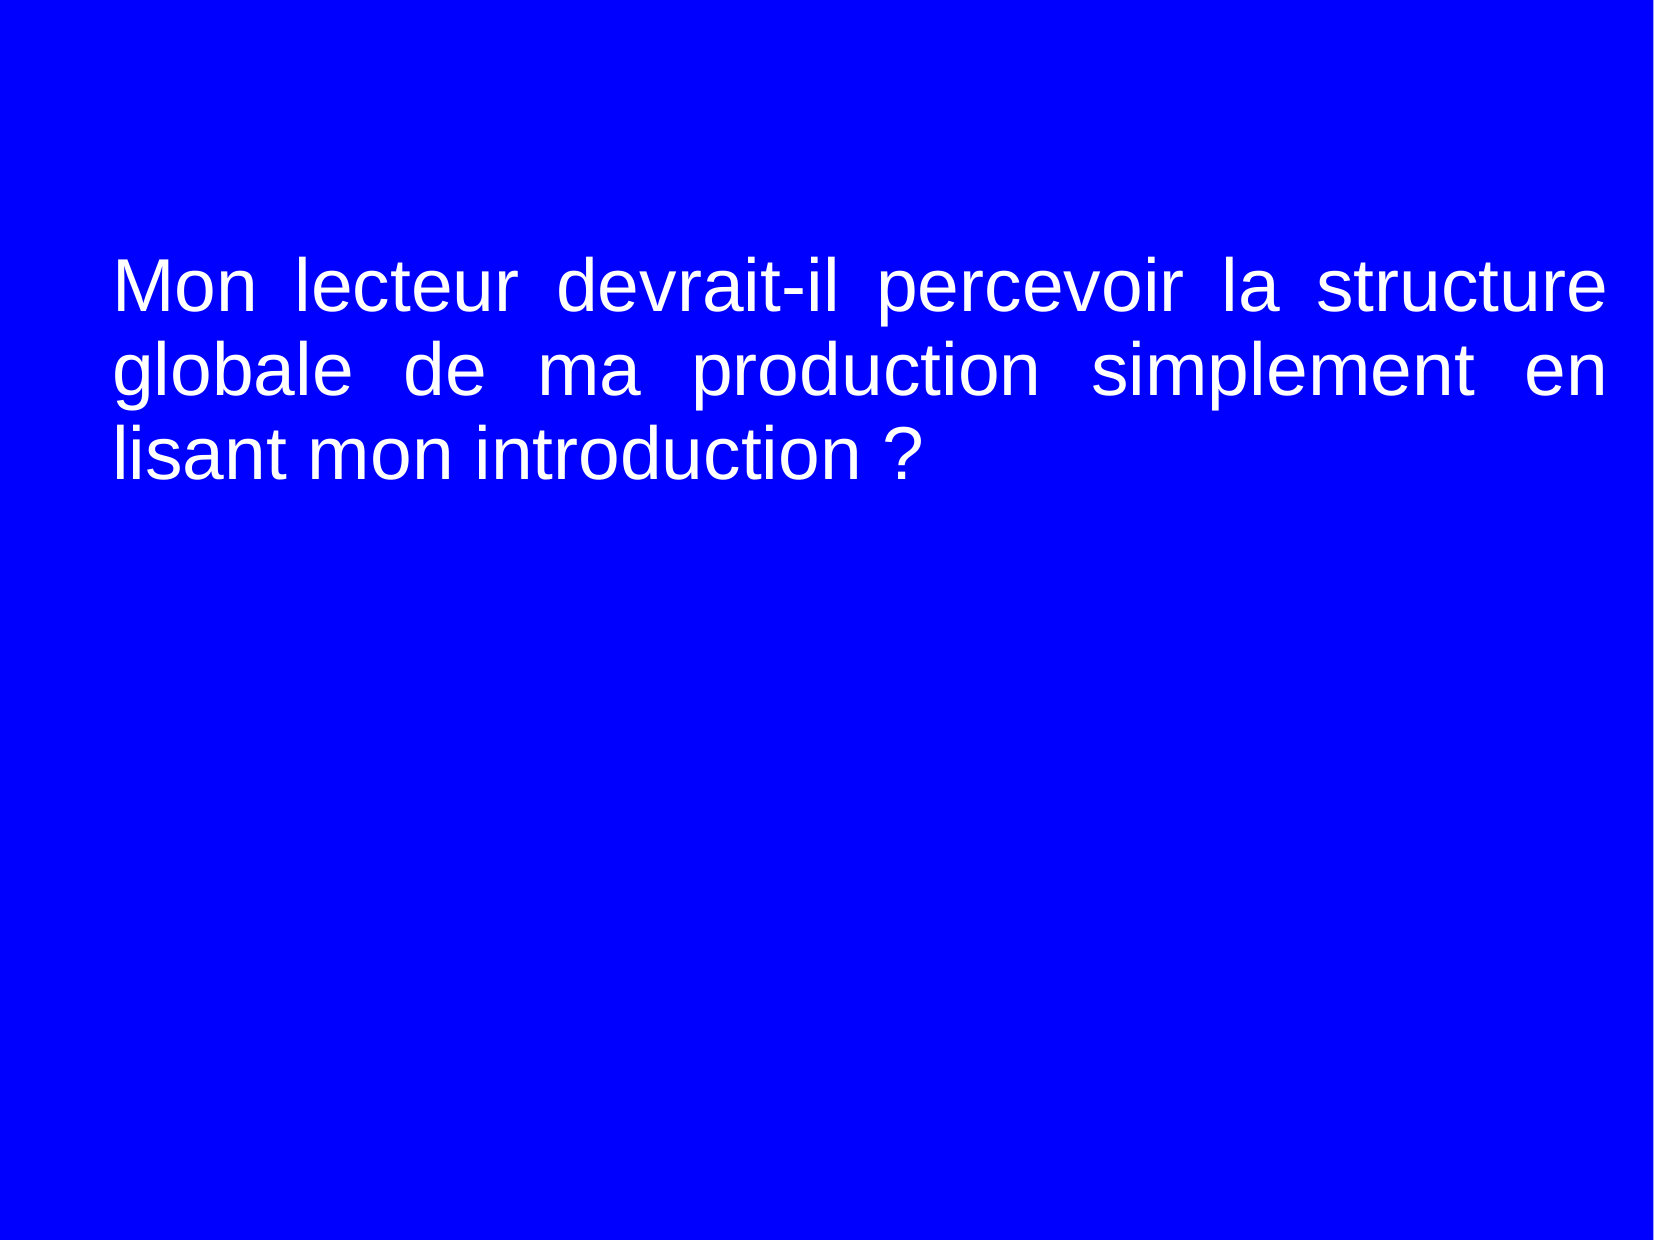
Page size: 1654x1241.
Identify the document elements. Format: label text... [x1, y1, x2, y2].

text_box Mon lecteur devrait-il percevoir la structure globale de ma production simplement en lisant mon introduction ? [97, 236, 1625, 503]
